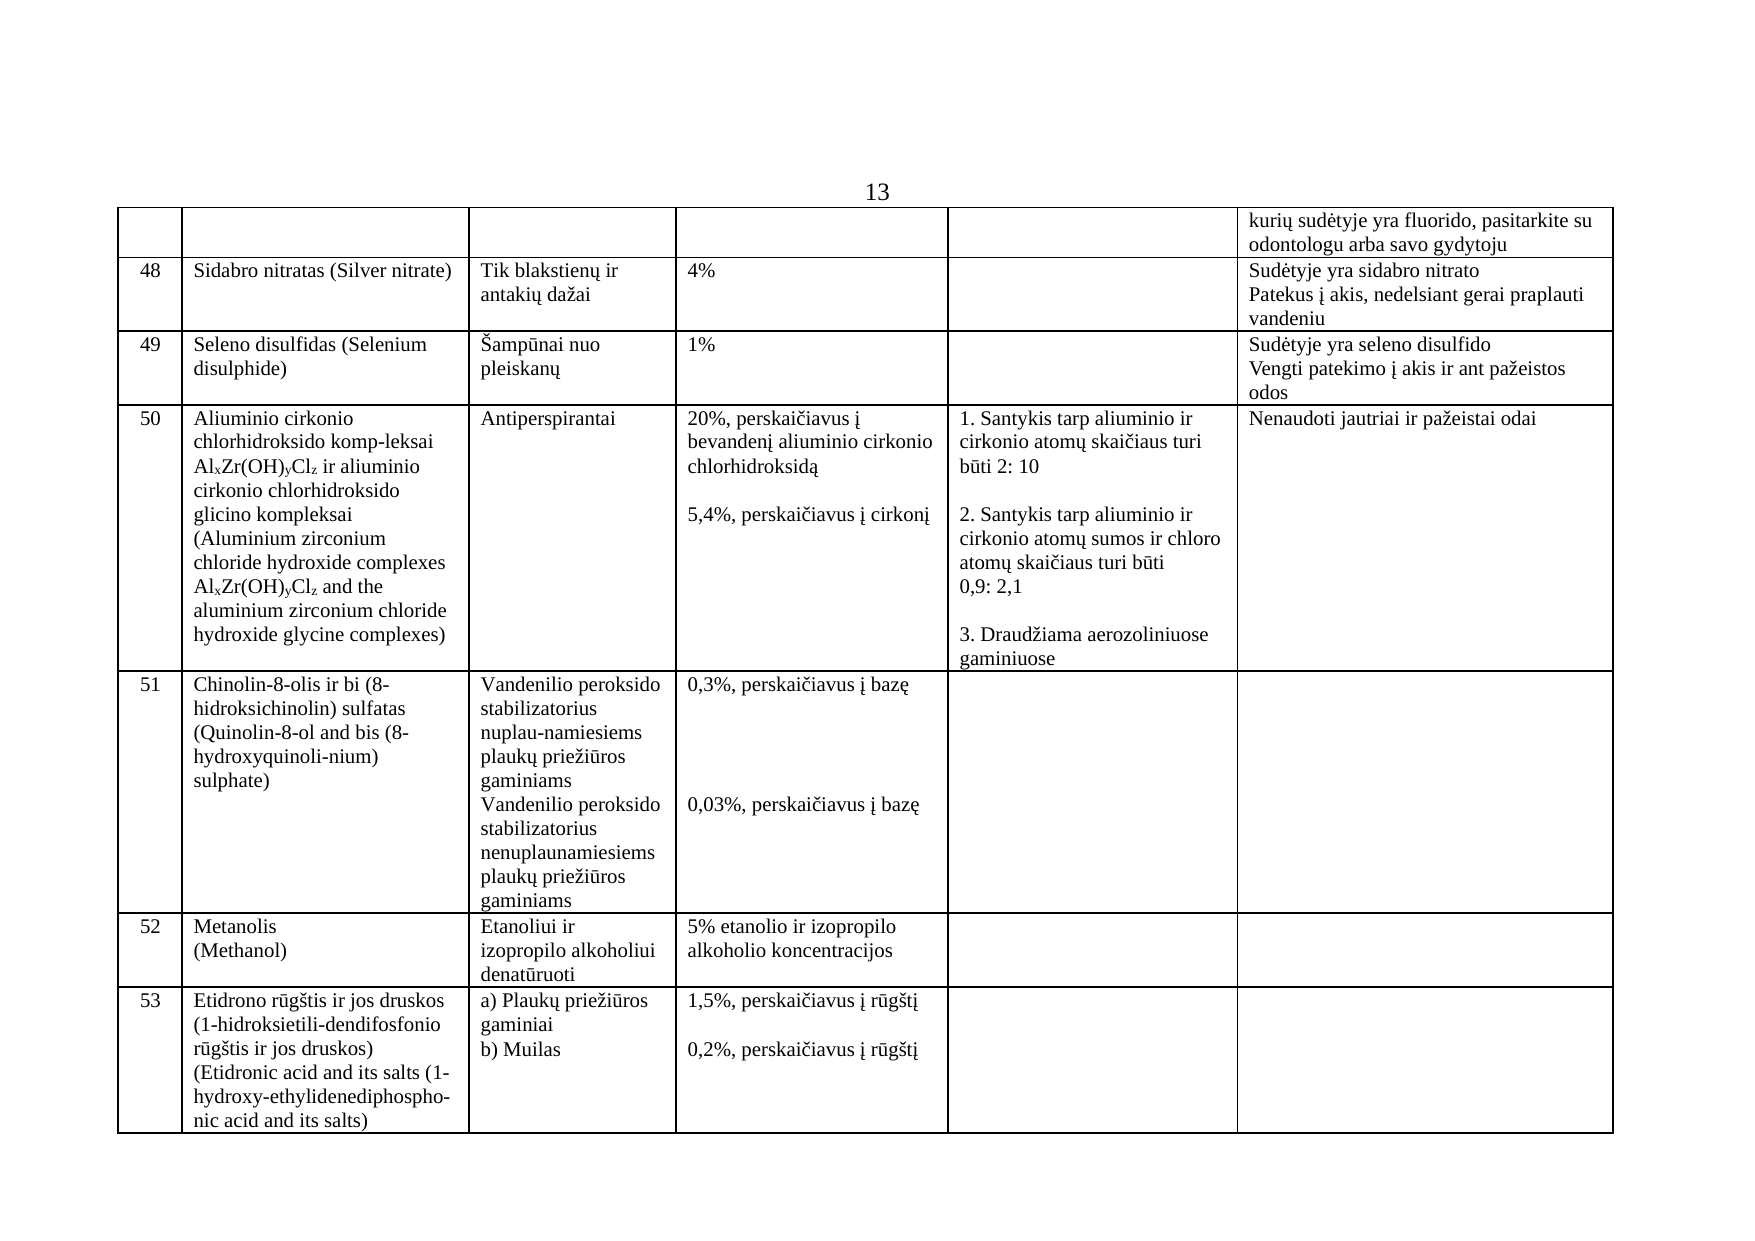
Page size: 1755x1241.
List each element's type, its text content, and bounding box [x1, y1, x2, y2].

table_cell 1,5%, perskaičiavus į rūgštį [677, 988, 947, 1036]
table_cell Seleno disulfidas (Selenium disulphide) [183, 332, 468, 404]
table_cell [949, 208, 1237, 256]
table_cell [119, 792, 181, 912]
table_cell [1238, 988, 1612, 1036]
table_cell [1614, 1036, 1754, 1132]
table_cell Nenaudoti jautriai ir pažeistai odai [1238, 406, 1612, 670]
table_cell kurių sudėtyje yra fluorido, pasitarkite su odontologu arba savo gydytoju [1238, 208, 1612, 256]
table_cell [1614, 670, 1754, 792]
table_cell Sudėtyje yra sidabro nitrato Patekus į akis, nedelsiant gerai praplauti vandeniu [1238, 258, 1612, 330]
table_cell 0,3%, perskaičiavus į bazę [677, 672, 947, 792]
table_cell Chinolin-8-olis ir bi (8- hidroksichinolin) sulfatas (Quinolin-8-ol and bis (8-hydroxyquinoli-nium) sulphate) [183, 672, 468, 792]
table_cell 50 [119, 406, 181, 670]
table_cell 0,03%, perskaičiavus į bazę [677, 792, 947, 912]
table_cell 49 [119, 332, 181, 404]
table_cell [1614, 404, 1754, 670]
table_cell 0,2%, perskaičiavus į rūgštį [677, 1036, 947, 1132]
table_cell [949, 792, 1237, 912]
table_cell 20%, perskaičiavus į bevandenį aliuminio cirkonio chlorhidroksidą 5,4%, perskaičiavus į cirkonį [677, 406, 947, 670]
table_cell [1238, 672, 1612, 792]
table_cell Tik blakstienų ir antakių dažai [470, 258, 675, 330]
table_cell Sidabro nitratas (Silver nitrate) [183, 258, 468, 330]
table_cell [1614, 256, 1754, 330]
table_cell [1238, 914, 1612, 986]
table_cell Aliuminio cirkonio chlorhidroksido komp-leksai AlxZr(OH)yClz ir aliuminio cirkonio chlorhidroksido glicino kompleksai (Aluminium zirconium chloride hydroxide complexes AlxZr(OH)yClz and the aluminium zirconium chloride hydroxide glycine complexes) [183, 406, 468, 670]
table_cell Šampūnai nuo pleiskanų [470, 332, 675, 404]
table_cell 5% etanolio ir izopropilo alkoholio koncentracijos [677, 914, 947, 986]
table_cell a) Plaukų priežiūros gaminiai [470, 988, 675, 1036]
table_cell [1614, 912, 1754, 986]
table_cell Etidrono rūgštis ir jos druskos (1-hidroksietili-dendifosfonio rūgštis ir jos druskos) (Etidronic acid and its salts (1-hydroxy-ethylidenediphospho-nic acid and its salts) [183, 988, 468, 1132]
table_cell Sudėtyje yra seleno disulfido Vengti patekimo į akis ir ant pažeistos odos [1238, 332, 1612, 404]
table_cell 1. Santykis tarp aliuminio ir cirkonio atomų skaičiaus turi būti 2: 10 2. Santykis tarp aliuminio ir cirkonio atomų sumos ir chloro atomų skaičiaus turi būti 0,9: 2,1 3. Draudžiama aerozoliniuose gaminiuose [949, 406, 1237, 670]
table_cell Etanoliui ir izopropilo alkoholiui denatūruoti [470, 914, 675, 986]
table_cell [1614, 792, 1754, 912]
table_cell [183, 208, 468, 256]
table_cell 52 [119, 914, 181, 986]
table_cell Vandenilio peroksido stabilizatorius nuplau-namiesiems plaukų priežiūros gaminiams [470, 672, 675, 792]
table_cell Vandenilio peroksido stabilizatorius nenuplaunamiesiems plaukų priežiūros gaminiams [470, 792, 675, 912]
table_cell 53 [119, 988, 181, 1036]
table_cell [119, 1036, 181, 1132]
table_cell [1614, 986, 1754, 1036]
table_cell [1238, 1036, 1612, 1132]
table_cell [1238, 792, 1612, 912]
table_cell 51 [119, 672, 181, 792]
table_cell [949, 672, 1237, 792]
table_cell [949, 914, 1237, 986]
table_cell [949, 988, 1237, 1036]
table_cell 48 [119, 258, 181, 330]
table_cell 1% [677, 332, 947, 404]
table_cell [1614, 207, 1754, 256]
table_cell [119, 208, 181, 256]
table_cell [1614, 330, 1754, 404]
table_cell [949, 332, 1237, 404]
table_cell Antiperspirantai [470, 406, 675, 670]
table_cell [949, 258, 1237, 330]
table_cell b) Muilas [470, 1036, 675, 1132]
table_cell [183, 792, 468, 912]
table_cell [470, 208, 675, 256]
table_cell [677, 208, 947, 256]
table_cell Metanolis (Methanol) [183, 914, 468, 986]
table_cell [949, 1036, 1237, 1132]
table_cell 4% [677, 258, 947, 330]
